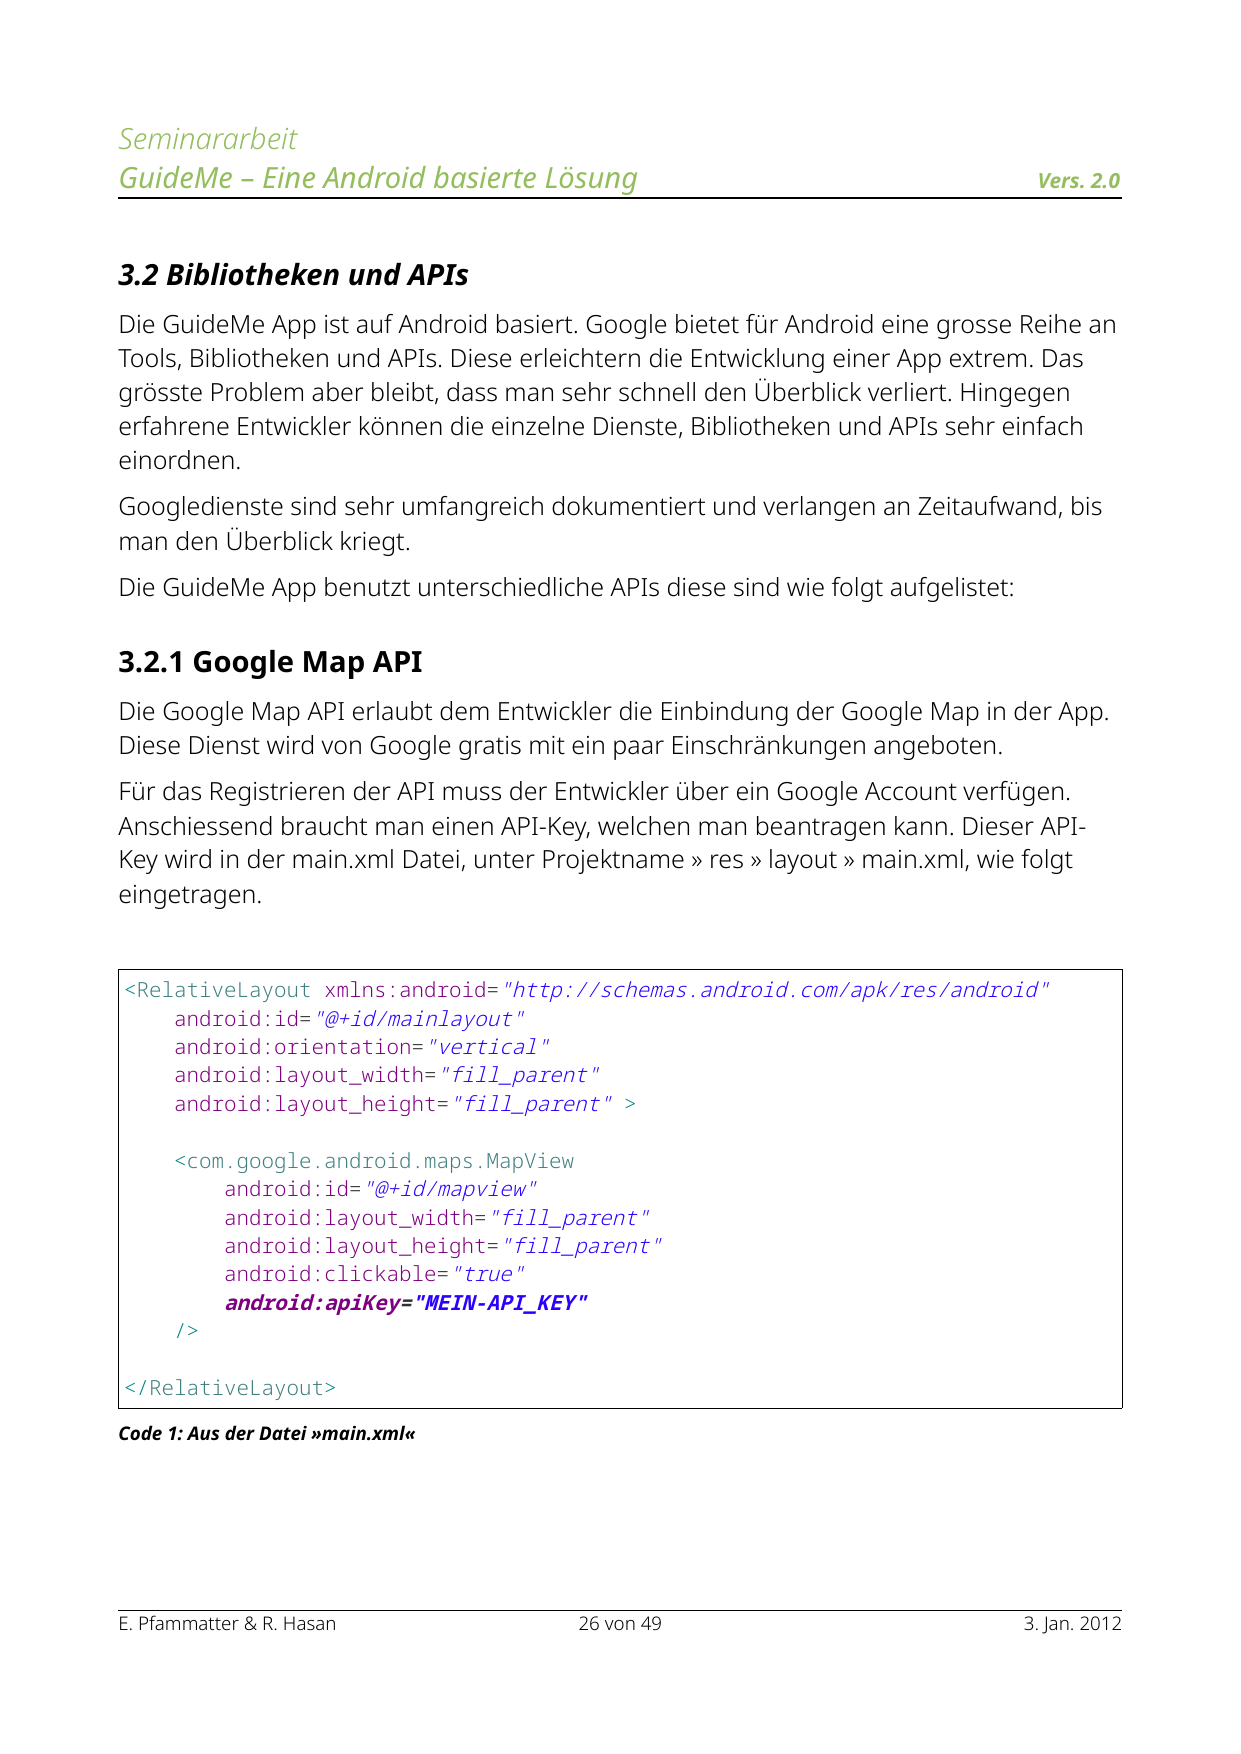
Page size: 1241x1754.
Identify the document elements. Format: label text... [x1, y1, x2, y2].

text Googledienste sind sehr umfangreich dokumentiert und verlangen an Zeitaufwand, bis man den Überblick kriegt. [118, 489, 1122, 557]
text Die Google Map API erlaubt dem Entwickler die Einbindung der Google Map in der App. Diese Dienst wird von Google gratis mit ein paar Einschränkungen angeboten. [118, 693, 1122, 762]
text Die GuideMe App benutzt unterschiedliche APIs diese sind wie folgt aufgelistet: [118, 570, 1122, 604]
text Die GuideMe App ist auf Android basiert. Google bietet für Android eine grosse Reihe an Tools, Bibliotheken und APIs. Diese erleichtern die Entwicklung einer App extrem. Das grösste Problem aber bleibt, dass man sehr schnell den Überblick verliert. Hingegen erfahrene Entwickler können die einzelne Dienste, Bibliotheken und APIs sehr einfach einordnen. [118, 306, 1122, 477]
text Für das Registrieren der API muss der Entwickler über ein Google Account verfügen. Anschiessend braucht man einen API-Key, welchen man beantragen kann. Dieser API-Key wird in der main.xml Datei, unter Projektname » res » layout » main.xml, wie folgt eingetragen. [118, 774, 1122, 910]
subtitle 3.2 Bibliotheken und APIs [118, 254, 1122, 294]
table_header <RelativeLayout xmlns:android="http://schemas.android.com/apk/res/android" android:id="@+id/mainlayout" android:orientation="vertical" android:layout_width="fill_parent" android:layout_height="fill_parent" > <com.google.android.maps.MapView android:id="@+id/mapview" android:layout_width="fill_parent" android:layout_height="fill_parent" android:clickable="true" android:apiKey="MEIN-API_KEY" /> </RelativeLayout> [119, 970, 1122, 1407]
text Code 1: Aus der Datei »main.xml« [118, 1420, 1122, 1446]
subtitle 3.2.1 Google Map API [118, 641, 1122, 681]
